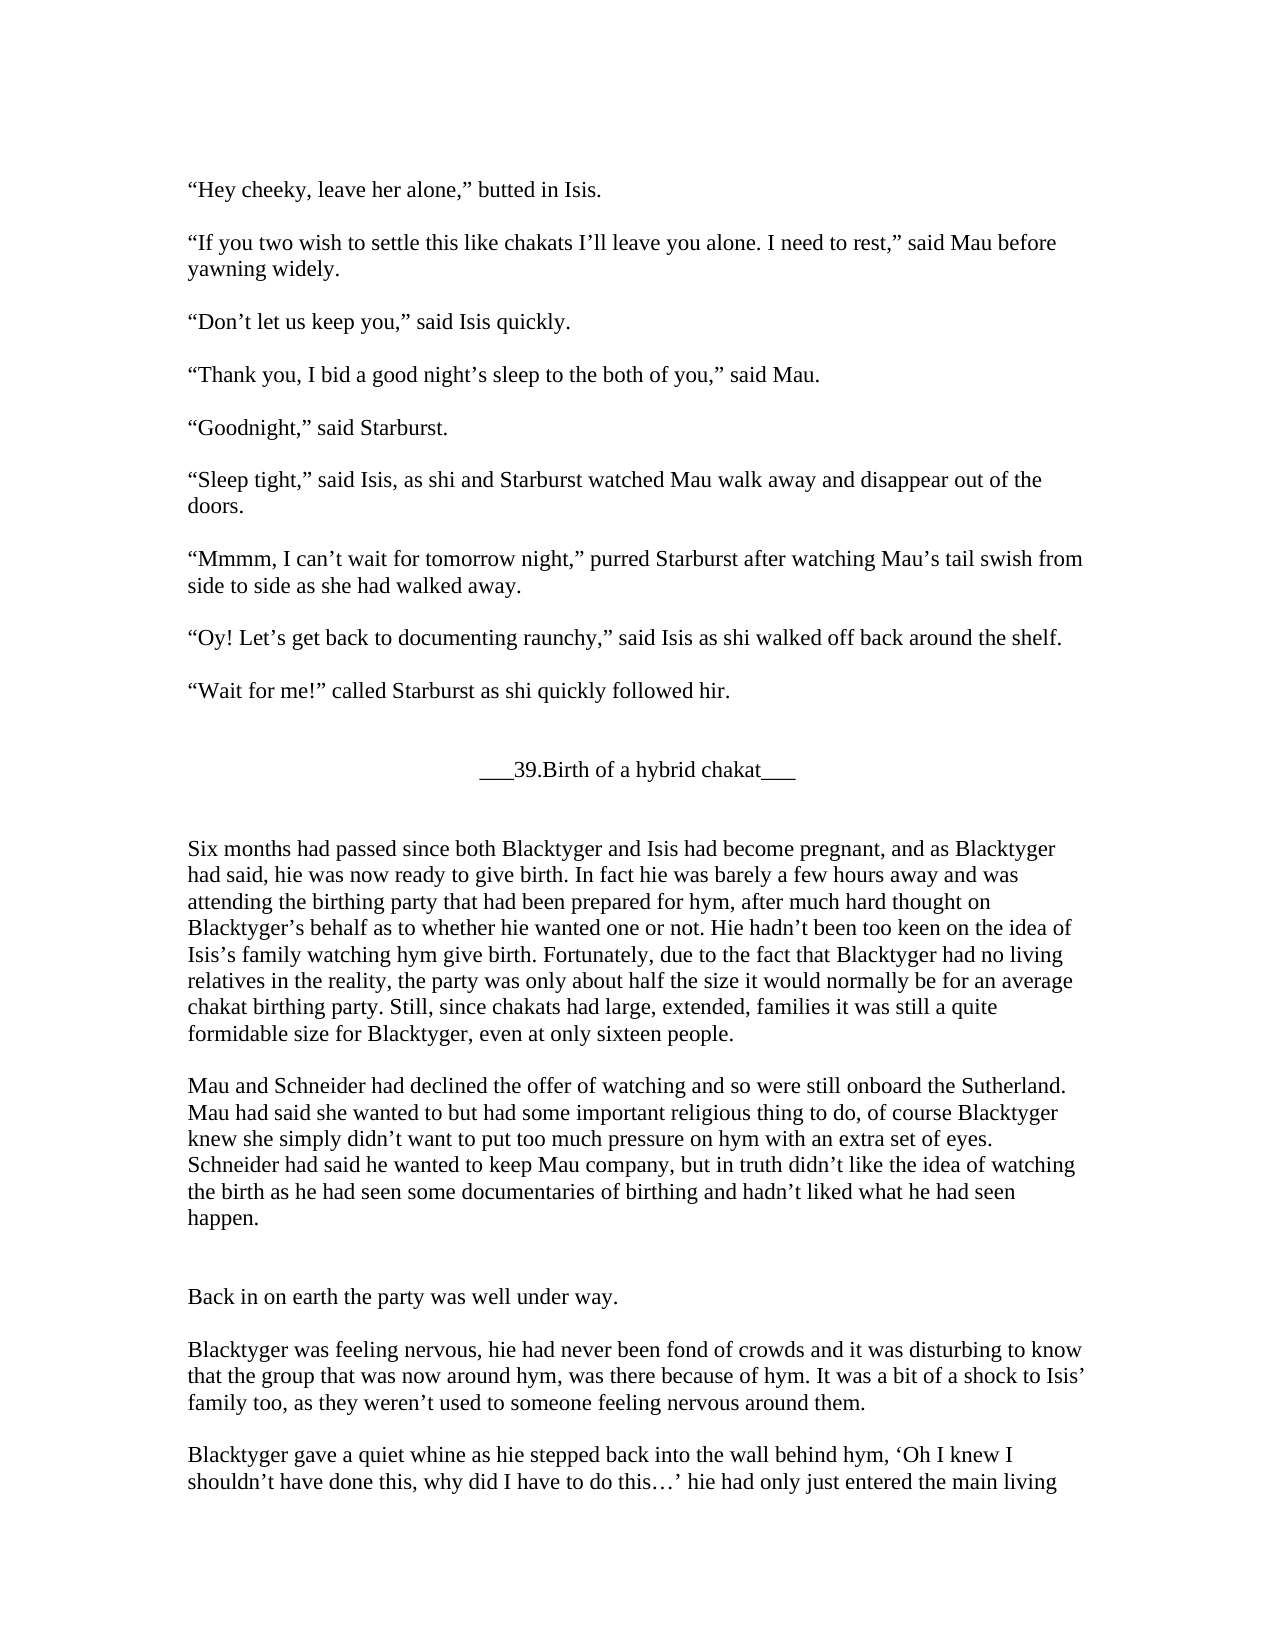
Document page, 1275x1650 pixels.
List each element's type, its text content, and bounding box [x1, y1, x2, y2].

text Mau and Schneider had declined the offer of watching and so were still onboard the Sutherland. Mau had said she wanted to but had some important religious thing to do, of course Blacktyger knew she simply didn’t want to put too much pressure on hym with an extra set of eyes. Schneider had said he wanted to keep Mau company, but in truth didn’t like the idea of watching the birth as he had seen some documentaries of birthing and hadn’t liked what he had seen happen. [187, 1072, 1087, 1231]
text “Wait for me!” called Starburst as shi quickly followed hir. [187, 677, 1087, 703]
text “If you two wish to settle this like chakats I’ll leave you alone. I need to rest,” said Mau before yawning widely. [187, 229, 1087, 282]
text Back in on earth the party was well under way. [187, 1283, 1087, 1309]
text “Sleep tight,” said Isis, as shi and Starburst watched Mau walk away and disappear out of the doors. [187, 466, 1087, 519]
text Six months had passed since both Blacktyger and Isis had become pregnant, and as Blacktyger had said, hie was now ready to give birth. In fact hie was barely a few hours away and was attending the birthing party that had been prepared for hym, after much hard thought on Blacktyger’s behalf as to whether hie wanted one or not. Hie hadn’t been too keen on the idea of Isis’s family watching hym give birth. Fortunately, due to the fact that Blacktyger had no living relatives in the reality, the party was only about half the size it would normally be for an average chakat birthing party. Still, since chakats had large, extended, families it was still a quite formidable size for Blacktyger, even at only sixteen people. [187, 835, 1087, 1046]
text “Goodnight,” said Starburst. [187, 413, 1087, 440]
text “Thank you, I bid a good night’s sleep to the both of you,” said Mau. [187, 361, 1087, 387]
text “Hey cheeky, leave her alone,” butted in Isis. [187, 176, 1087, 203]
text “Mmmm, I can’t wait for tomorrow night,” purred Starburst after watching Mau’s tail swish from side to side as she had walked away. [187, 545, 1087, 598]
text ___39.Birth of a hybrid chakat___ [187, 756, 1087, 782]
text “Don’t let us keep you,” said Isis quickly. [187, 308, 1087, 334]
text “Oy! Let’s get back to documenting raunchy,” said Isis as shi walked off back around the shelf. [187, 624, 1087, 651]
text Blacktyger was feeling nervous, hie had never been fond of crowds and it was disturbing to know that the group that was now around hym, was there because of hym. It was a bit of a shock to Isis’ family too, as they weren’t used to someone feeling nervous around them. [187, 1336, 1087, 1415]
text Blacktyger gave a quiet whine as hie stepped back into the wall behind hym, ‘Oh I knew I shouldn’t have done this, why did I have to do this…’ hie had only just entered the main living [187, 1441, 1087, 1494]
